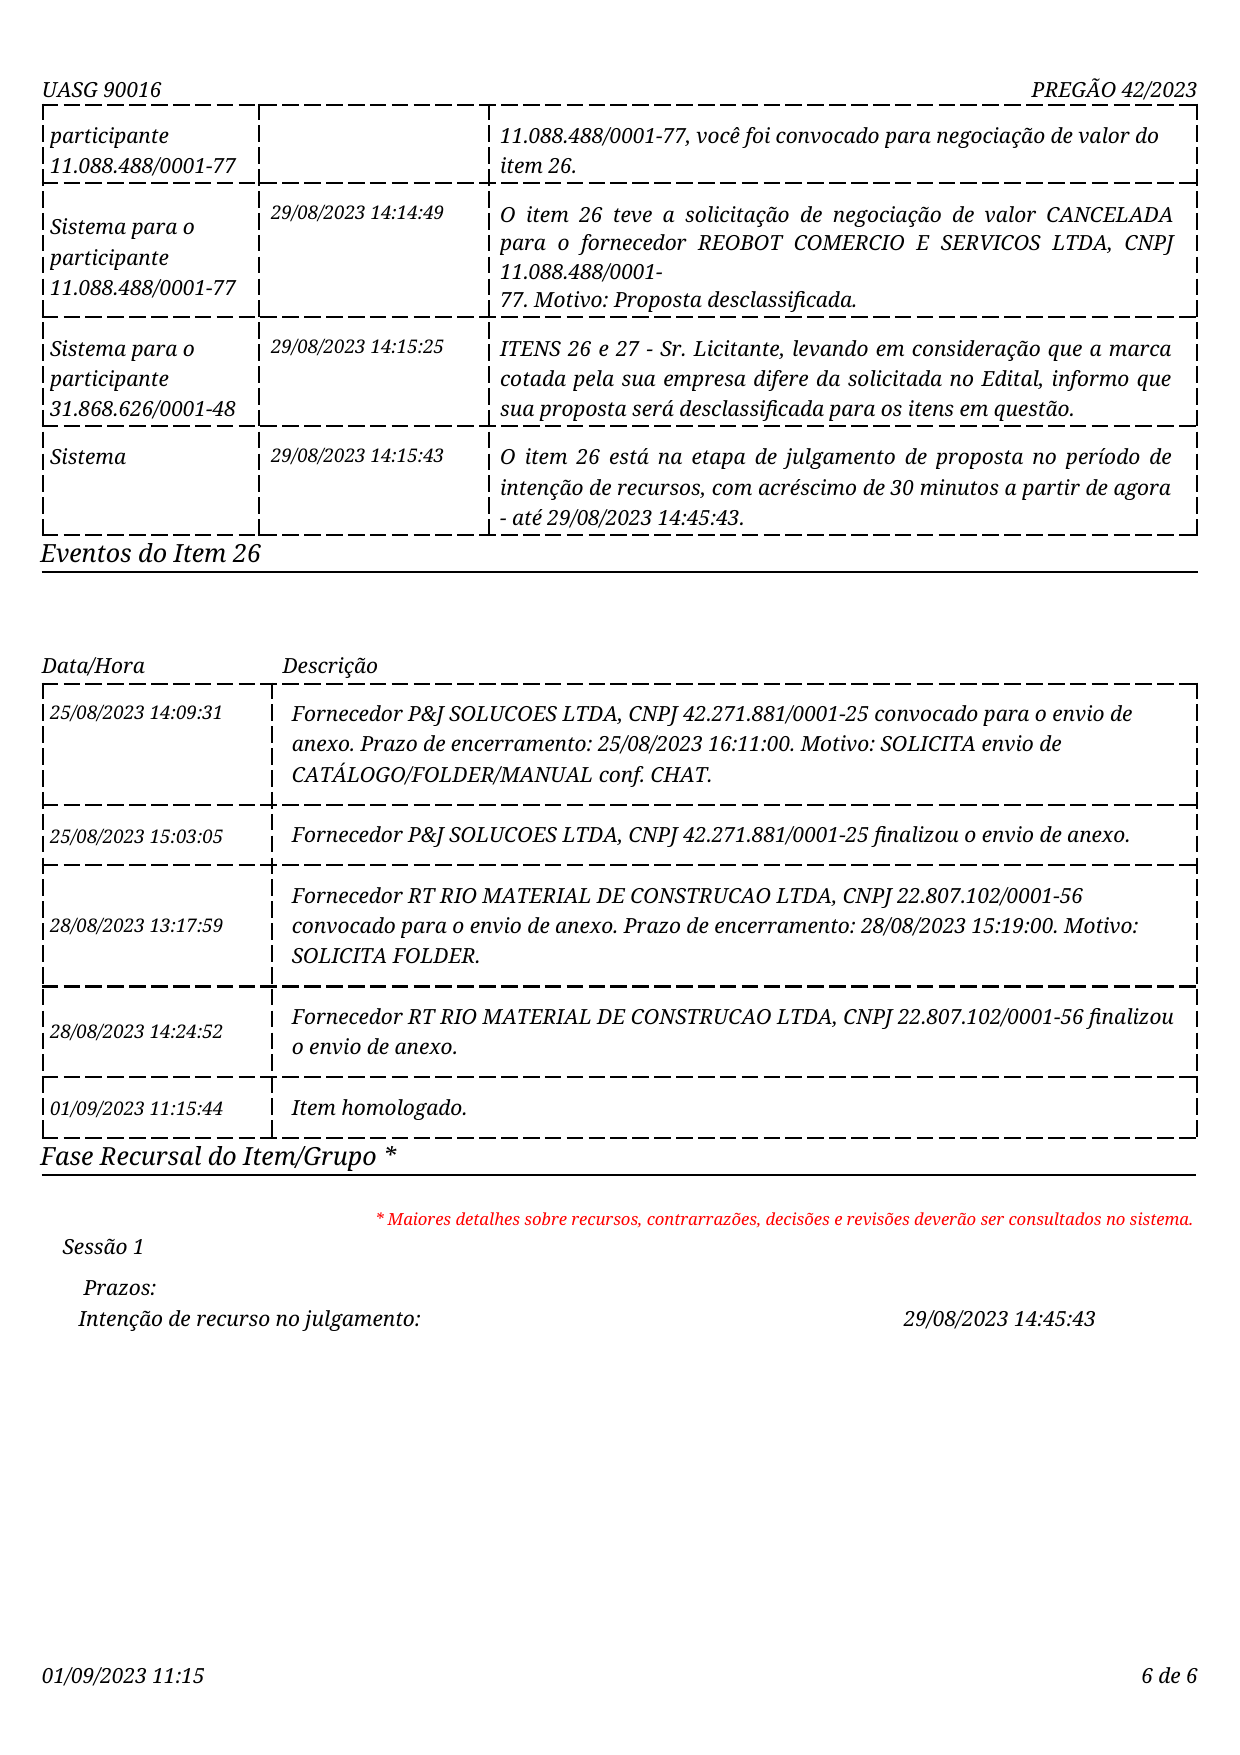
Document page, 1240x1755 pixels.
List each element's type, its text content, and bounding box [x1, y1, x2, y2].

table_cell O item 26 teve a solicitação de negociação de valor CANCELADA para o fornecedor REOBOT COMERCIO E SERVICOS LTDA, CNPJ 11.088.488/0001- 77. Motivo: Proposta desclassificada. [489, 182, 1197, 316]
table_cell Sistema para o participante 11.088.488/0001-77 [43, 182, 259, 316]
text Fase Recursal do Item/Grupo * [40, 1139, 1200, 1173]
table_cell [259, 104, 488, 182]
table_cell Sistema [43, 425, 259, 533]
table_cell ITENS 26 e 27 - Sr. Licitante, levando em consideração que a marca cotada pela sua empresa difere da solicitada no Edital, informo que sua proposta será desclassificada para os itens em questão. [489, 316, 1197, 425]
text Data/Hora Descrição [42, 651, 1200, 679]
table_cell Sistema para o participante 31.868.626/0001-48 [43, 316, 259, 425]
table_cell 11.088.488/0001-77, você foi convocado para negociação de valor do item 26. [489, 104, 1197, 182]
table_cell Item homologado. [272, 1076, 1197, 1137]
table_cell 29/08/2023 14:15:25 [259, 316, 488, 425]
table_cell Fornecedor P&J SOLUCOES LTDA, CNPJ 42.271.881/0001-25 finalizou o envio de anexo. [272, 804, 1197, 864]
table_header Fornecedor P&J SOLUCOES LTDA, CNPJ 42.271.881/0001-25 convocado para o envio de anexo. Prazo de encerramento: 25/08/2023 16:11:00. Motivo: SOLICITA envio de CATÁLOGO/FOLDER/MANUAL conf. CHAT. [272, 683, 1197, 804]
text Sessão 1 [62, 1232, 1200, 1260]
table_cell 28/08/2023 13:17:59 [43, 864, 272, 985]
text Intenção de recurso no julgamento: 29/08/2023 14:45:43 [42, 1304, 1200, 1332]
table_cell 29/08/2023 14:15:43 [259, 425, 488, 533]
table_cell 25/08/2023 15:03:05 [43, 804, 272, 864]
table_cell 28/08/2023 14:24:52 [43, 985, 272, 1076]
text * Maiores detalhes sobre recursos, contrarrazões, decisões e revisões deverão ser consultados no sistema. [42, 1208, 1196, 1230]
table_cell 29/08/2023 14:14:49 [259, 182, 488, 316]
table_cell O item 26 está na etapa de julgamento de proposta no período de intenção de recursos, com acréscimo de 30 minutos a partir de agora - até 29/08/2023 14:45:43. [489, 425, 1197, 533]
table_header 25/08/2023 14:09:31 [43, 683, 272, 804]
text Eventos do Item 26 [40, 536, 1200, 570]
table_cell 01/09/2023 11:15:44 [43, 1076, 272, 1137]
table_cell participante 11.088.488/0001-77 [43, 104, 259, 182]
table_cell Fornecedor RT RIO MATERIAL DE CONSTRUCAO LTDA, CNPJ 22.807.102/0001-56 convocado para o envio de anexo. Prazo de encerramento: 28/08/2023 15:19:00. Motivo: SOLICITA FOLDER. [272, 864, 1197, 985]
table_cell Fornecedor RT RIO MATERIAL DE CONSTRUCAO LTDA, CNPJ 22.807.102/0001-56 finalizou o envio de anexo. [272, 985, 1197, 1076]
text Prazos: [83, 1273, 1200, 1301]
